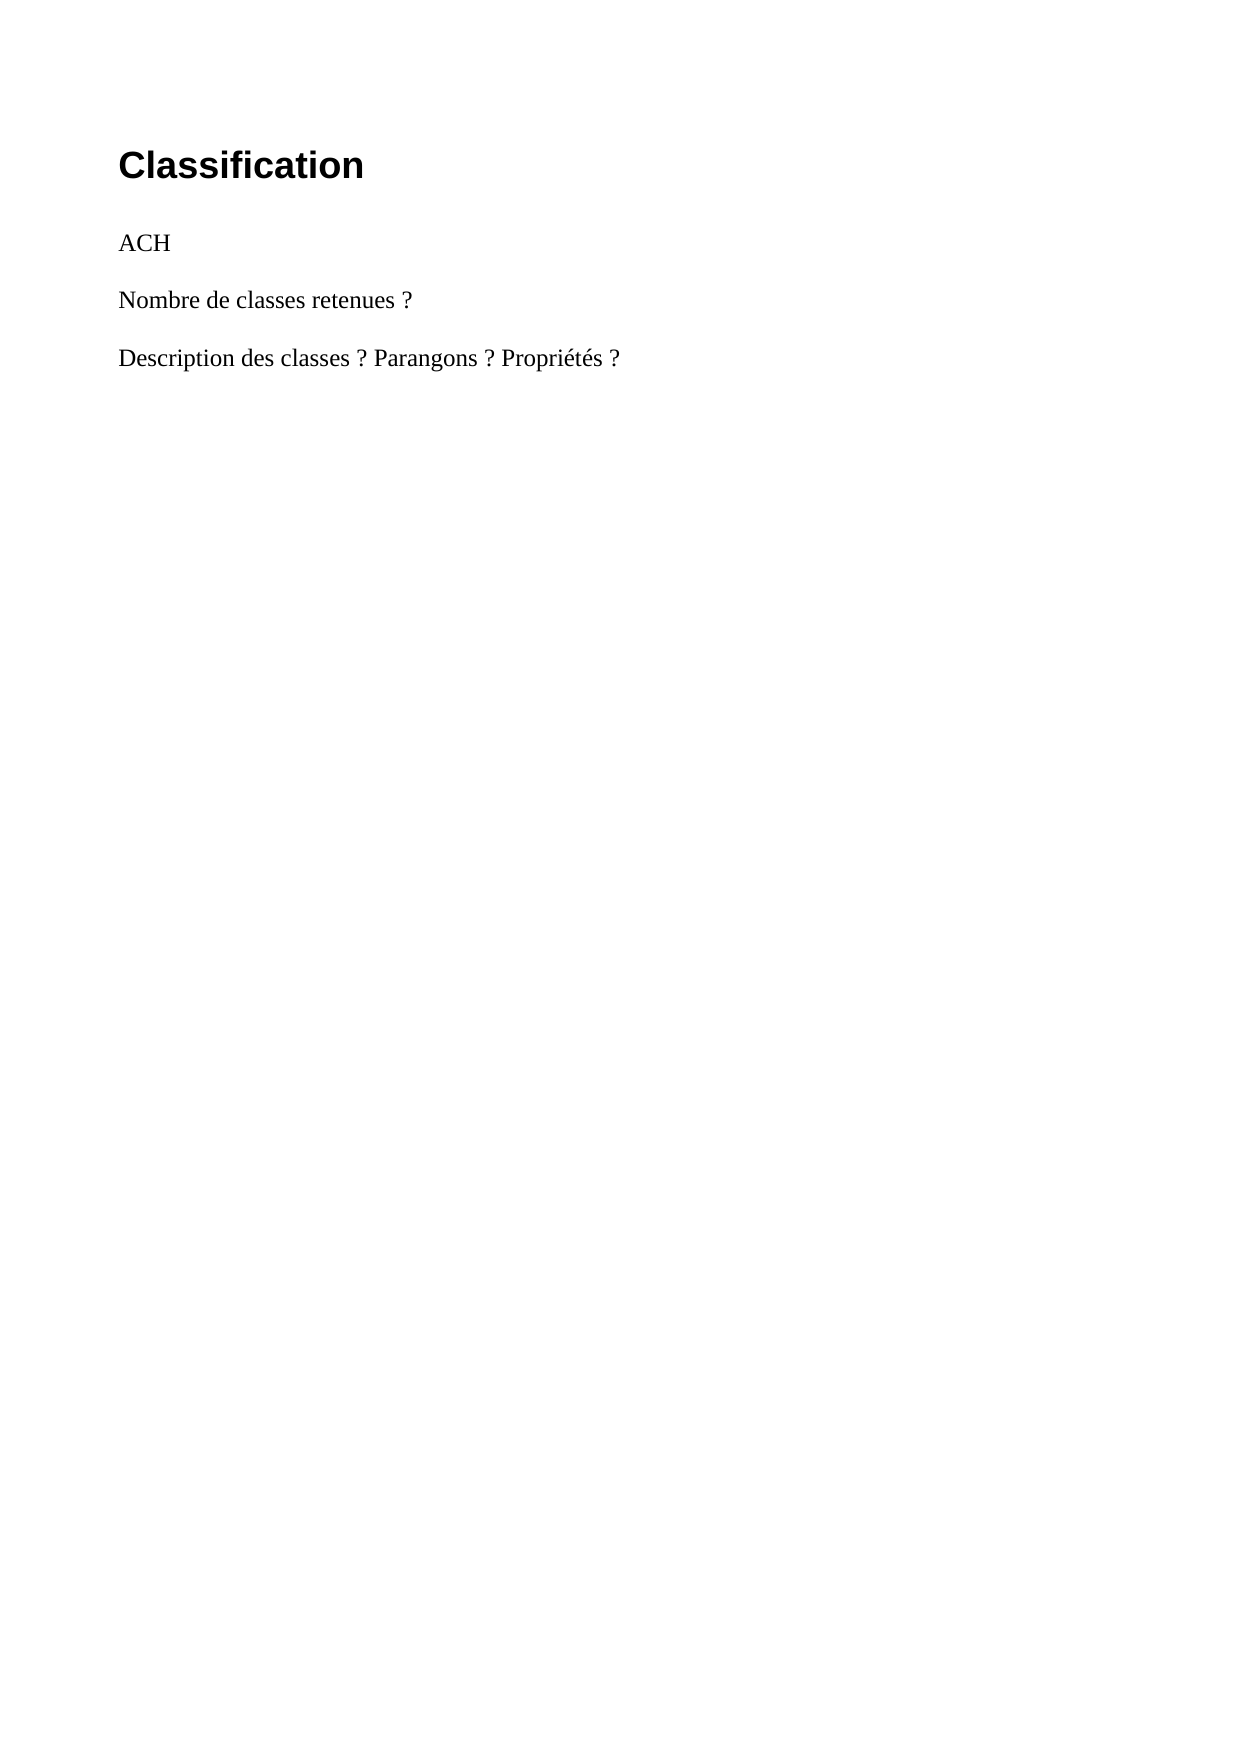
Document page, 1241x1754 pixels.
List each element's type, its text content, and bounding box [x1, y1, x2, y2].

subtitle Classification [118, 143, 1122, 187]
text Description des classes ? Parangons ? Propriétés ? [118, 343, 1122, 372]
text ACH [118, 228, 1122, 257]
text Nombre de classes retenues ? [118, 286, 1122, 314]
